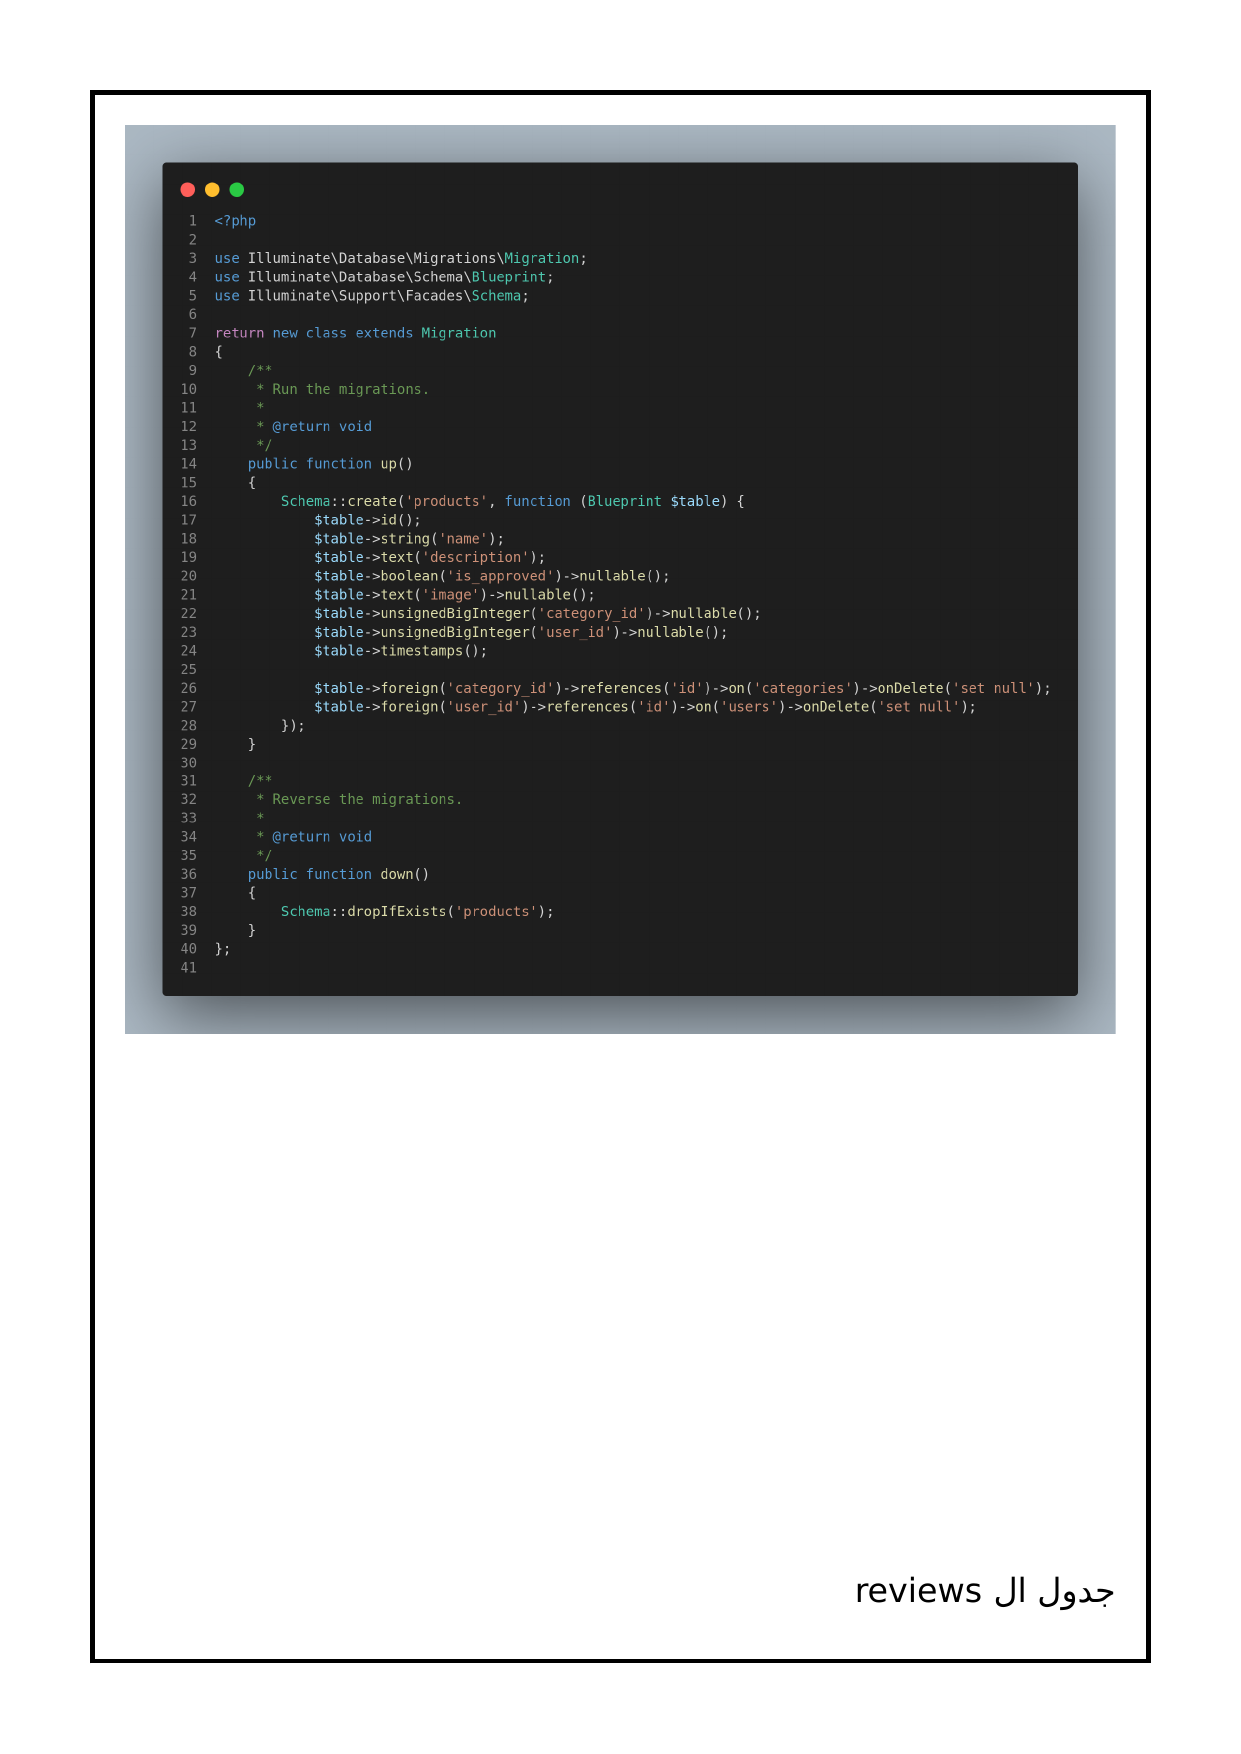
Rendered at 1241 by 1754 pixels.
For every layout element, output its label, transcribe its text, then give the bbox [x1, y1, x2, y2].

picture [125, 125, 1116, 1034]
text جدول ال reviews [125, 1571, 1116, 1610]
